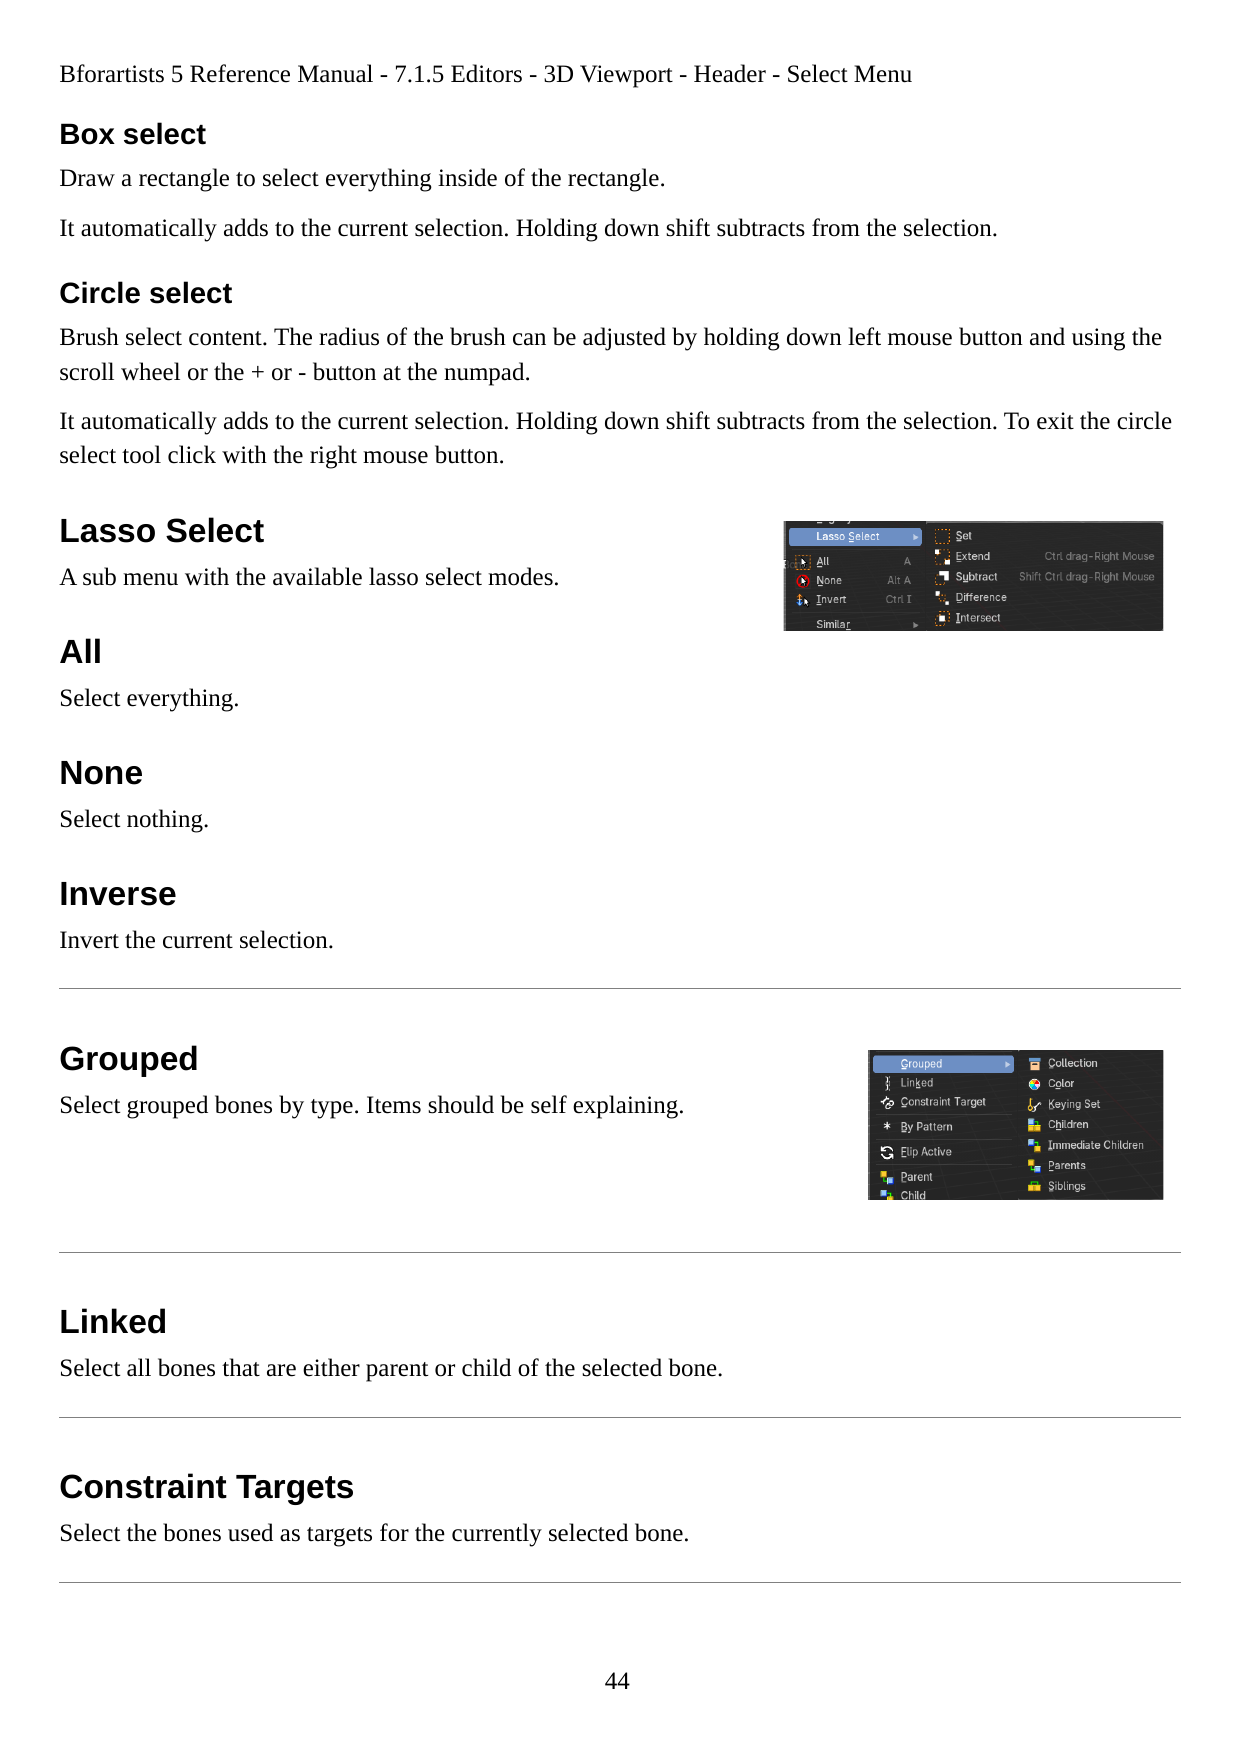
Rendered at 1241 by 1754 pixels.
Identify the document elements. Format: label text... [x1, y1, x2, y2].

subtitle None [59, 752, 1181, 791]
text Select all bones that are either parent or child of the selected bone. [59, 1353, 1181, 1382]
subtitle Circle select [59, 276, 1181, 310]
text Select nothing. [59, 804, 1181, 832]
text Invert the current selection. [59, 925, 1181, 953]
picture [868, 1050, 1164, 1200]
text Draw a rectangle to select everything inside of the rectangle. [59, 163, 1181, 192]
picture [783, 521, 1164, 631]
text Select everything. [59, 683, 1181, 711]
subtitle Lasso Select [59, 510, 1181, 549]
subtitle Linked [59, 1302, 1181, 1341]
subtitle Inverse [59, 873, 1181, 912]
subtitle Box select [59, 117, 1181, 151]
text Select grouped bones by type. Items should be self explaining. [59, 1090, 868, 1119]
subtitle Constraint Targets [59, 1467, 1181, 1506]
text Brush select content. The radius of the brush can be adjusted by holding down left mouse button and using the scroll wheel or the + or - button at the numpad. [59, 322, 1181, 386]
subtitle Grouped [59, 1039, 1181, 1077]
text Select the bones used as targets for the currently selected bone. [59, 1518, 1181, 1547]
text It automatically adds to the current selection. Holding down shift subtracts from the selection. To exit the circle select tool click with the right mouse button. [59, 406, 1181, 469]
text A sub menu with the available lasso select modes. [59, 562, 783, 590]
subtitle All [59, 631, 1181, 670]
text It automatically adds to the current selection. Holding down shift subtracts from the selection. [59, 213, 1181, 241]
